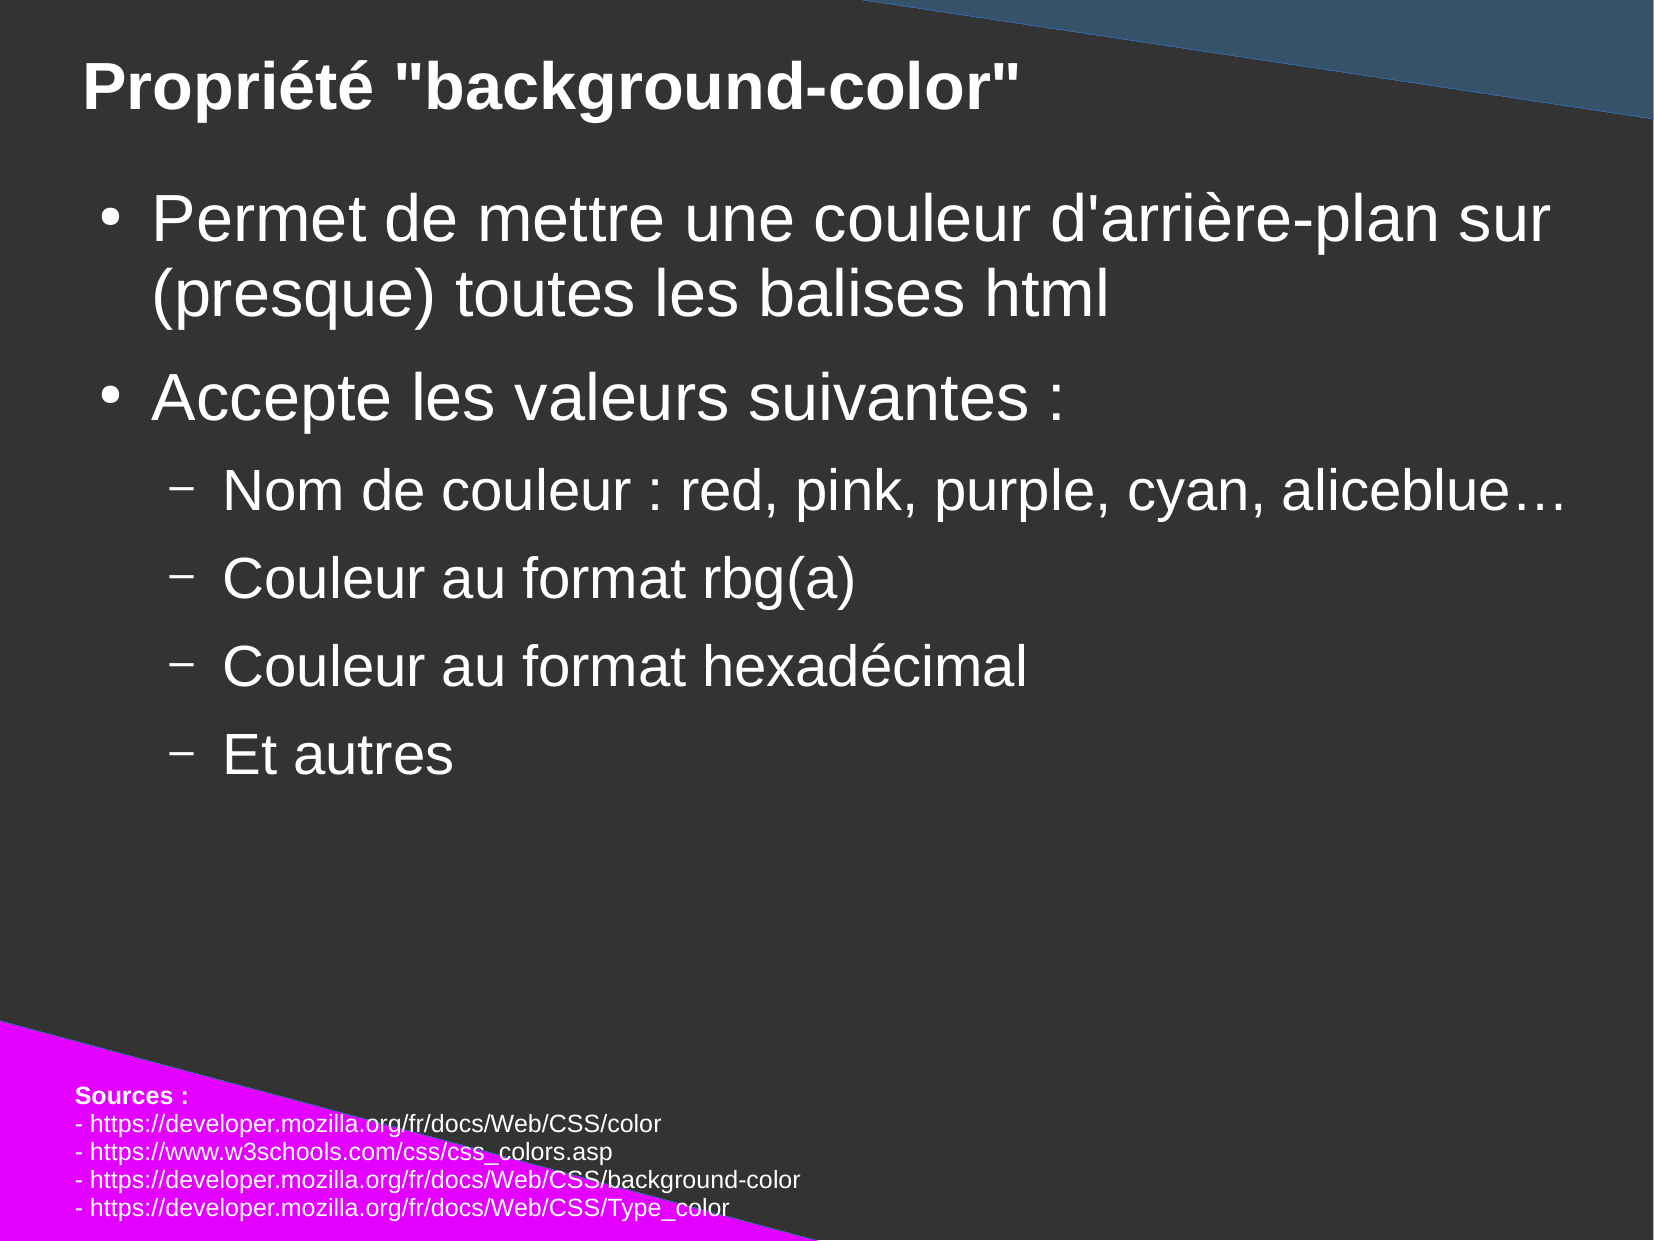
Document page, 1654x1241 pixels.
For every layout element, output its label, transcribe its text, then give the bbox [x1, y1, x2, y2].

text_box [863, 0, 1654, 119]
list Permet de mettre une couleur d'arrière-plan sur (presque) toutes les balises html Accepte les valeurs suivantes : Nom de couleur : red, pink, purple, cyan, aliceblue… Couleur au format rbg(a) Couleur au format hexadécimal Et autres [80, 180, 1605, 886]
title Propriété "background-color" [82, 49, 1571, 162]
text_box [0, 1020, 199, 1241]
text_box Sources : - https://developer.mozilla.org/fr/docs/Web/CSS/color - https://www.w3schools.com/css/css_colors.asp - https://developer.mozilla.org/fr/docs/Web/CSS/background-color - https://developer.mozilla.org/fr/docs/Web/CSS/Type_color [60, 1074, 1546, 1241]
